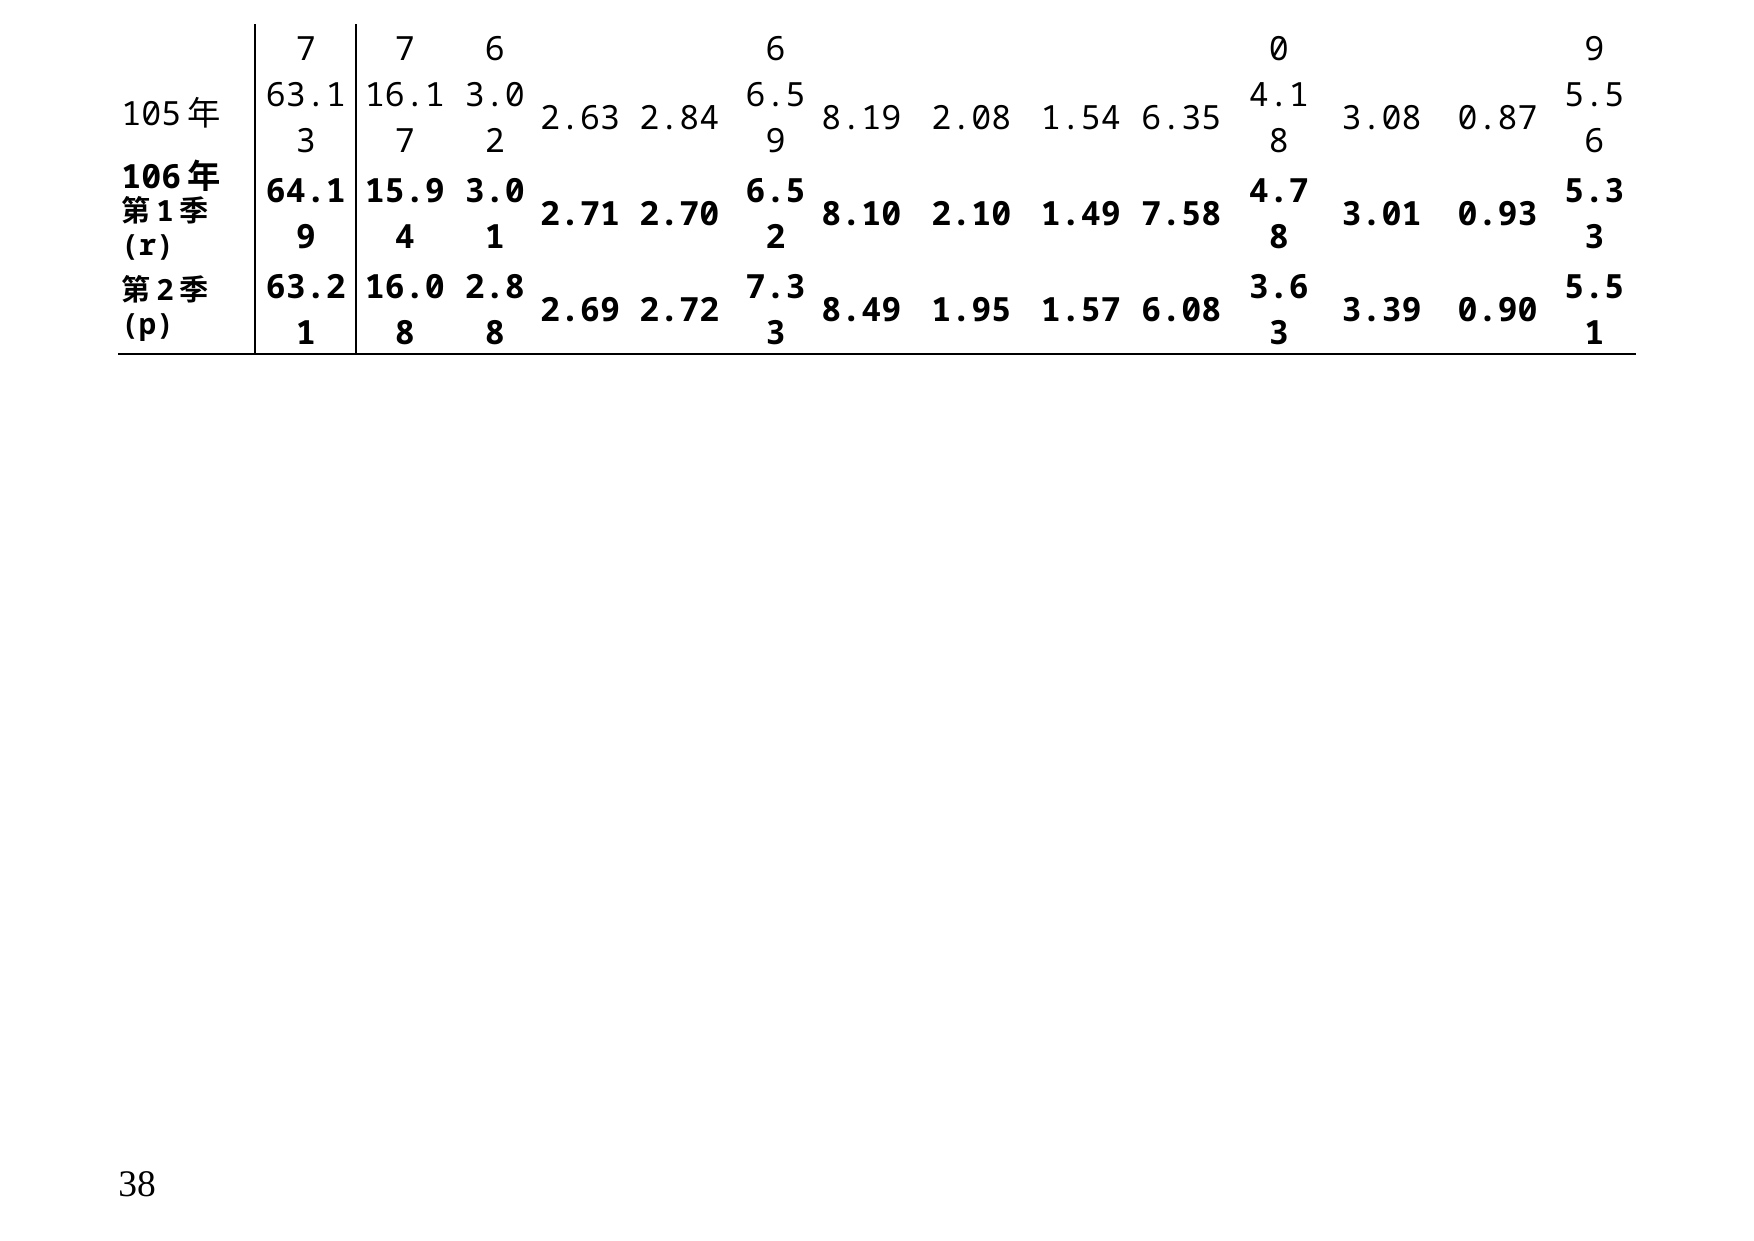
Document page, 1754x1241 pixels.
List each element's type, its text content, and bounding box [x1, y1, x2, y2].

table_cell 2.70 [624, 162, 734, 262]
table_cell 4.78 [1238, 162, 1320, 262]
table_cell [1037, 24, 1124, 70]
table_cell 2.63 [536, 70, 624, 162]
table_cell 63.21 [256, 262, 355, 353]
table_cell 6.59 [734, 70, 816, 162]
table_cell [536, 24, 624, 70]
table_cell 4.18 [1238, 70, 1320, 162]
table_cell [624, 24, 734, 70]
table_cell 8.10 [816, 162, 905, 262]
table_cell 1.57 [1037, 262, 1124, 353]
table_cell [1443, 24, 1552, 70]
table_cell 2.69 [536, 262, 624, 353]
table_cell 8.19 [816, 70, 905, 162]
table_cell 6.52 [734, 162, 816, 262]
table_cell [1320, 24, 1443, 70]
table_cell 63.13 [256, 70, 355, 162]
table_cell 16.08 [357, 262, 453, 353]
table_cell 2.84 [624, 70, 734, 162]
table_cell 8.49 [816, 262, 905, 353]
table_cell 3.02 [453, 70, 536, 162]
table_cell 5.33 [1552, 162, 1636, 262]
table_cell 7 [357, 24, 453, 70]
table_cell [118, 24, 254, 70]
table_cell 2.08 [905, 70, 1037, 162]
table_cell 1.54 [1037, 70, 1124, 162]
table_cell 2.88 [453, 262, 536, 353]
table_cell 3.63 [1238, 262, 1320, 353]
table_cell 3.01 [453, 162, 536, 262]
table_cell 106年 第1季(r) [118, 162, 254, 262]
table_cell 5.51 [1552, 262, 1636, 353]
table_cell 2.10 [905, 162, 1037, 262]
table_cell 0.90 [1443, 262, 1552, 353]
table_cell 6.35 [1124, 70, 1237, 162]
table_cell 15.94 [357, 162, 453, 262]
table_cell 第2季(p) [118, 262, 254, 353]
table_cell 64.19 [256, 162, 355, 262]
table_cell 0 [1238, 24, 1320, 70]
table_cell 0.93 [1443, 162, 1552, 262]
table_cell 6 [453, 24, 536, 70]
table_cell 9 [1552, 24, 1636, 70]
table_cell 2.72 [624, 262, 734, 353]
table_cell [905, 24, 1037, 70]
table_cell 3.39 [1320, 262, 1443, 353]
table_cell 2.71 [536, 162, 624, 262]
table_cell 1.95 [905, 262, 1037, 353]
table_cell 5.56 [1552, 70, 1636, 162]
table_cell 6 [734, 24, 816, 70]
table_cell 3.08 [1320, 70, 1443, 162]
table_cell 7 [256, 24, 355, 70]
table_cell 6.08 [1124, 262, 1237, 353]
table_cell 7.33 [734, 262, 816, 353]
table_cell 7.58 [1124, 162, 1237, 262]
table_cell 0.87 [1443, 70, 1552, 162]
table_cell [816, 24, 905, 70]
table_cell 16.17 [357, 70, 453, 162]
table_cell 3.01 [1320, 162, 1443, 262]
table_cell 1.49 [1037, 162, 1124, 262]
table_cell 105年 [118, 70, 254, 162]
table_cell [1124, 24, 1237, 70]
